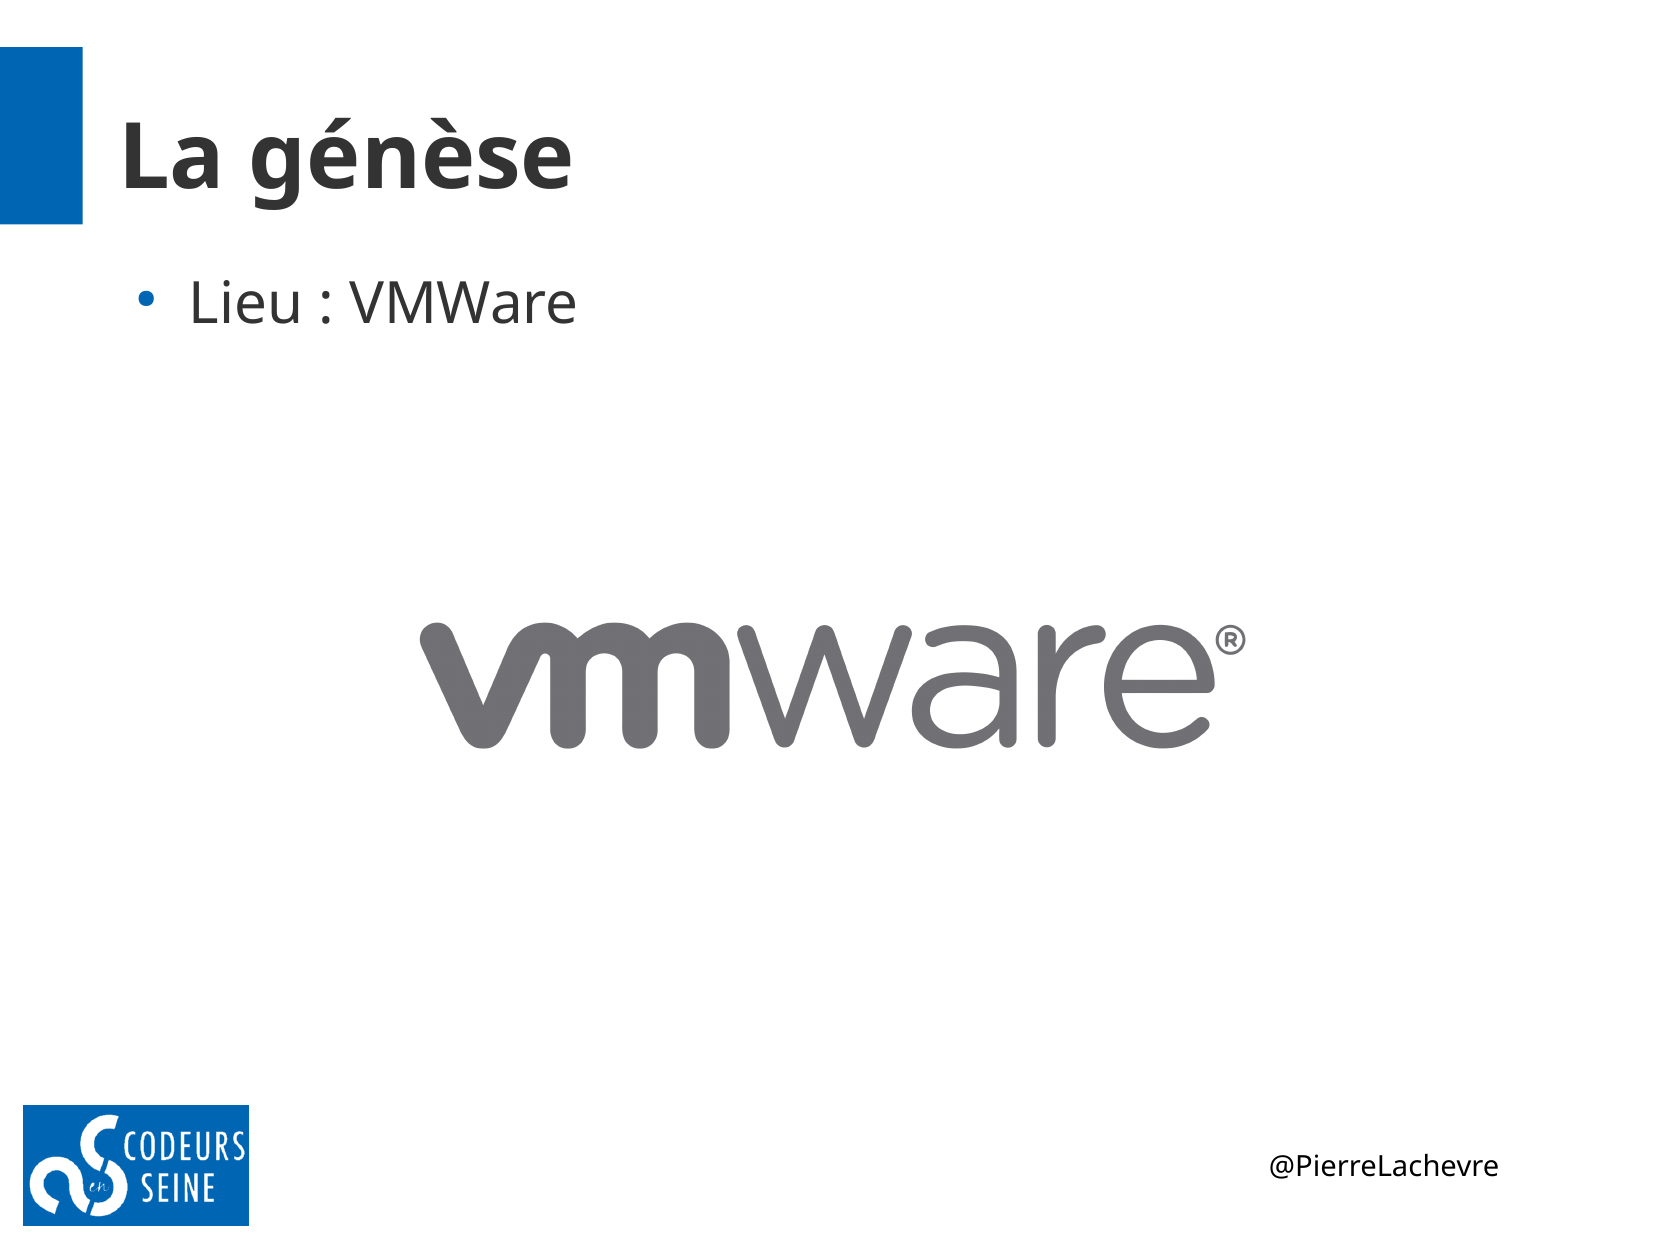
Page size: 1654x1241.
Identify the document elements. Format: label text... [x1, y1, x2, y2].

picture [23, 1105, 249, 1226]
picture [294, 497, 1371, 875]
list Lieu : VMWare [118, 261, 1536, 981]
title La génèse [118, 49, 1571, 257]
